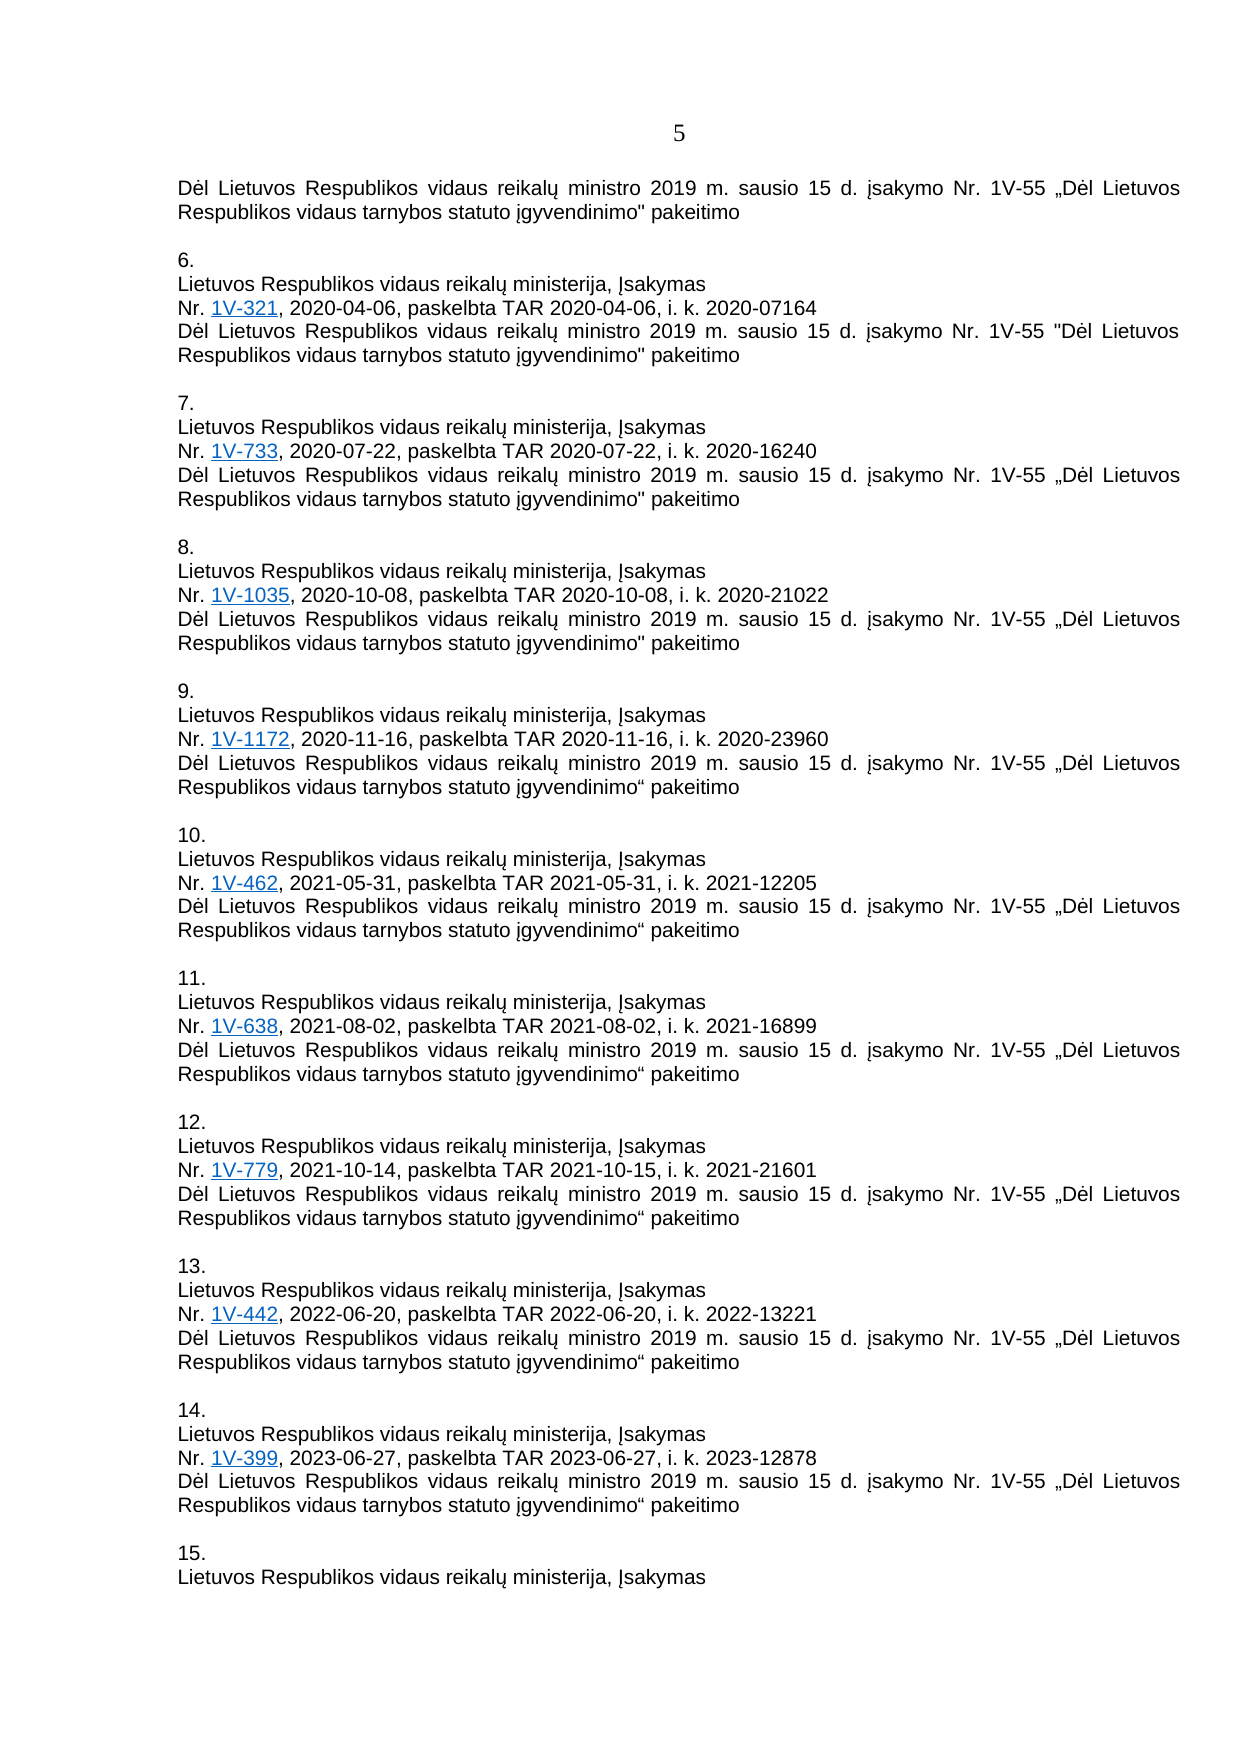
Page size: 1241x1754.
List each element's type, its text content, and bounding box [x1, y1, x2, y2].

text Dėl Lietuvos Respublikos vidaus reikalų ministro 2019 m. sausio 15 d. įsakymo Nr. 1V-55 „Dėl Lietuvos Respublikos vidaus tarnybos statuto įgyvendinimo" pakeitimo [177, 607, 1181, 655]
text 13. [177, 1254, 1181, 1278]
text Nr. 1V-462, 2021-05-31, paskelbta TAR 2021-05-31, i. k. 2021-12205 [177, 870, 1181, 894]
text Nr. 1V-638, 2021-08-02, paskelbta TAR 2021-08-02, i. k. 2021-16899 [177, 1014, 1181, 1038]
text Lietuvos Respublikos vidaus reikalų ministerija, Įsakymas [177, 559, 1181, 583]
text Lietuvos Respublikos vidaus reikalų ministerija, Įsakymas [177, 846, 1181, 870]
text Lietuvos Respublikos vidaus reikalų ministerija, Įsakymas [177, 415, 1181, 439]
text Nr. 1V-1172, 2020-11-16, paskelbta TAR 2020-11-16, i. k. 2020-23960 [177, 727, 1181, 751]
text 8. [177, 535, 1181, 559]
text Dėl Lietuvos Respublikos vidaus reikalų ministro 2019 m. sausio 15 d. įsakymo Nr. 1V-55 "Dėl Lietuvos Respublikos vidaus tarnybos statuto įgyvendinimo" pakeitimo [177, 319, 1181, 367]
text Lietuvos Respublikos vidaus reikalų ministerija, Įsakymas [177, 1278, 1181, 1302]
text Lietuvos Respublikos vidaus reikalų ministerija, Įsakymas [177, 1565, 1181, 1589]
text Nr. 1V-399, 2023-06-27, paskelbta TAR 2023-06-27, i. k. 2023-12878 [177, 1445, 1181, 1469]
text 10. [177, 822, 1181, 846]
text Nr. 1V-733, 2020-07-22, paskelbta TAR 2020-07-22, i. k. 2020-16240 [177, 439, 1181, 463]
text 7. [177, 391, 1181, 415]
text Dėl Lietuvos Respublikos vidaus reikalų ministro 2019 m. sausio 15 d. įsakymo Nr. 1V-55 „Dėl Lietuvos Respublikos vidaus tarnybos statuto įgyvendinimo" pakeitimo [177, 463, 1181, 511]
text Nr. 1V-442, 2022-06-20, paskelbta TAR 2022-06-20, i. k. 2022-13221 [177, 1302, 1181, 1326]
text 6. [177, 247, 1181, 271]
text Nr. 1V-1035, 2020-10-08, paskelbta TAR 2020-10-08, i. k. 2020-21022 [177, 583, 1181, 607]
text Dėl Lietuvos Respublikos vidaus reikalų ministro 2019 m. sausio 15 d. įsakymo Nr. 1V-55 „Dėl Lietuvos Respublikos vidaus tarnybos statuto įgyvendinimo" pakeitimo [177, 176, 1181, 223]
text Nr. 1V-779, 2021-10-14, paskelbta TAR 2021-10-15, i. k. 2021-21601 [177, 1158, 1181, 1182]
text Dėl Lietuvos Respublikos vidaus reikalų ministro 2019 m. sausio 15 d. įsakymo Nr. 1V-55 „Dėl Lietuvos Respublikos vidaus tarnybos statuto įgyvendinimo“ pakeitimo [177, 1326, 1181, 1373]
text Lietuvos Respublikos vidaus reikalų ministerija, Įsakymas [177, 1134, 1181, 1158]
text Dėl Lietuvos Respublikos vidaus reikalų ministro 2019 m. sausio 15 d. įsakymo Nr. 1V-55 „Dėl Lietuvos Respublikos vidaus tarnybos statuto įgyvendinimo“ pakeitimo [177, 1469, 1181, 1517]
text 11. [177, 966, 1181, 990]
text Dėl Lietuvos Respublikos vidaus reikalų ministro 2019 m. sausio 15 d. įsakymo Nr. 1V-55 „Dėl Lietuvos Respublikos vidaus tarnybos statuto įgyvendinimo“ pakeitimo [177, 1038, 1181, 1086]
text Dėl Lietuvos Respublikos vidaus reikalų ministro 2019 m. sausio 15 d. įsakymo Nr. 1V-55 „Dėl Lietuvos Respublikos vidaus tarnybos statuto įgyvendinimo“ pakeitimo [177, 751, 1181, 798]
text Nr. 1V-321, 2020-04-06, paskelbta TAR 2020-04-06, i. k. 2020-07164 [177, 295, 1181, 319]
text 9. [177, 679, 1181, 703]
text Lietuvos Respublikos vidaus reikalų ministerija, Įsakymas [177, 990, 1181, 1014]
text Lietuvos Respublikos vidaus reikalų ministerija, Įsakymas [177, 271, 1181, 295]
text 12. [177, 1110, 1181, 1134]
text Lietuvos Respublikos vidaus reikalų ministerija, Įsakymas [177, 1421, 1181, 1445]
text Dėl Lietuvos Respublikos vidaus reikalų ministro 2019 m. sausio 15 d. įsakymo Nr. 1V-55 „Dėl Lietuvos Respublikos vidaus tarnybos statuto įgyvendinimo“ pakeitimo [177, 1182, 1181, 1230]
text Dėl Lietuvos Respublikos vidaus reikalų ministro 2019 m. sausio 15 d. įsakymo Nr. 1V-55 „Dėl Lietuvos Respublikos vidaus tarnybos statuto įgyvendinimo“ pakeitimo [177, 894, 1181, 942]
text Lietuvos Respublikos vidaus reikalų ministerija, Įsakymas [177, 703, 1181, 727]
text 14. [177, 1397, 1181, 1421]
text 15. [177, 1541, 1181, 1565]
